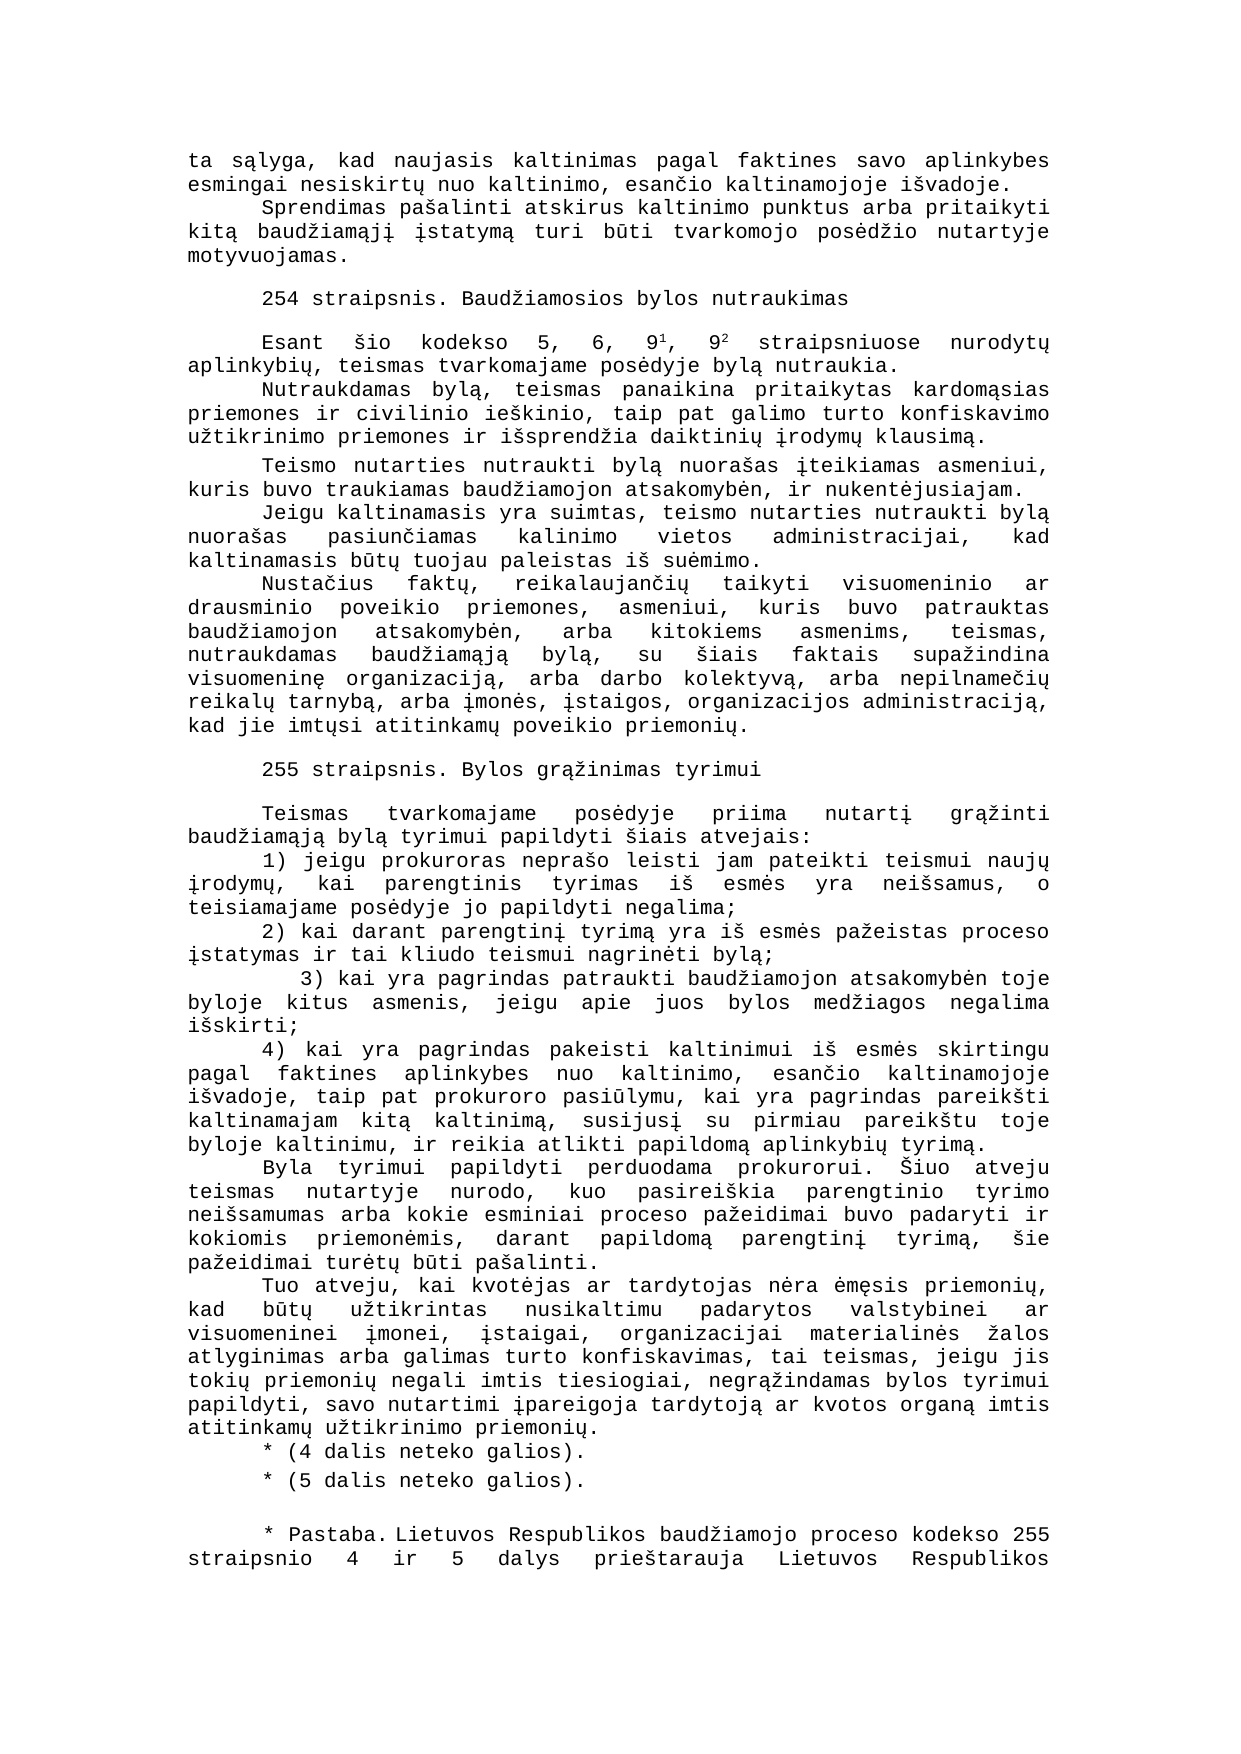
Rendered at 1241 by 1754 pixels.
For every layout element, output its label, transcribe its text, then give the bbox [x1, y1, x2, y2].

text Nutraukdamas bylą, teismas panaikina pritaikytas kardomąsias priemones ir civilinio ieškinio, taip pat galimo turto konfiskavimo užtikrinimo priemones ir išsprendžia daiktinių įrodymų klausimą. [187, 379, 1050, 450]
text Byla tyrimui papildyti perduodama prokurorui. Šiuo atveju teismas nutartyje nurodo, kuo pasireiškia parengtinio tyrimo neišsamumas arba kokie esminiai proceso pažeidimai buvo padaryti ir kokiomis priemonėmis, darant papildomą parengtinį tyrimą, šie pažeidimai turėtų būti pašalinti. [187, 1157, 1050, 1275]
text * Pastaba. Lietuvos Respublikos baudžiamojo proceso kodekso 255 straipsnio 4 ir 5 dalys prieštarauja Lietuvos Respublikos [187, 1522, 1050, 1571]
text * (5 dalis neteko galios). [187, 1469, 1050, 1493]
text 4) kai yra pagrindas pakeisti kaltinimui iš esmės skirtingu pagal faktines aplinkybes nuo kaltinimo, esančio kaltinamojoje išvadoje, taip pat prokuroro pasiūlymu, kai yra pagrindas pareikšti kaltinamajam kitą kaltinimą, susijusį su pirmiau pareikštu toje byloje kaltinimu, ir reikia atlikti papildomą aplinkybių tyrimą. [187, 1039, 1050, 1157]
text Tuo atveju, kai kvotėjas ar tardytojas nėra ėmęsis priemonių, kad būtų užtikrintas nusikaltimu padarytos valstybinei ar visuomeninei įmonei, įstaigai, organizacijai materialinės žalos atlyginimas arba galimas turto konfiskavimas, tai teismas, jeigu jis tokių priemonių negali imtis tiesiogiai, negrąžindamas bylos tyrimui papildyti, savo nutartimi įpareigoja tardytoją ar kvotos organą imtis atitinkamų užtikrinimo priemonių. [187, 1275, 1050, 1441]
text 3) kai yra pagrindas patraukti baudžiamojon atsakomybėn toje byloje kitus asmenis, jeigu apie juos bylos medžiagos negalima išskirti; [187, 968, 1050, 1039]
text Sprendimas pašalinti atskirus kaltinimo punktus arba pritaikyti kitą baudžiamąjį įstatymą turi būti tvarkomojo posėdžio nutartyje motyvuojamas. [187, 197, 1050, 268]
text Teismas tvarkomajame posėdyje priima nutartį grąžinti baudžiamąją bylą tyrimui papildyti šiais atvejais: [187, 802, 1050, 850]
text 254 straipsnis. Baudžiamosios bylos nutraukimas [187, 288, 1050, 312]
text 2) kai darant parengtinį tyrimą yra iš esmės pažeistas proceso įstatymas ir tai kliudo teismui nagrinėti bylą; [187, 921, 1050, 968]
text ta sąlyga, kad naujasis kaltinimas pagal faktines savo aplinkybes esmingai nesiskirtų nuo kaltinimo, esančio kaltinamojoje išvadoje. [187, 150, 1050, 197]
text Jeigu kaltinamasis yra suimtas, teismo nutarties nutraukti bylą nuorašas pasiunčiamas kalinimo vietos administracijai, kad kaltinamasis būtų tuojau paleistas iš suėmimo. [187, 502, 1050, 573]
text Esant šio kodekso 5, 6, 91, 92 straipsniuose nurodytų aplinkybių, teismas tvarkomajame posėdyje bylą nutraukia. [187, 332, 1050, 379]
text Nustačius faktų, reikalaujančių taikyti visuomeninio ar drausminio poveikio priemones, asmeniui, kuris buvo patrauktas baudžiamojon atsakomybėn, arba kitokiems asmenims, teismas, nutraukdamas baudžiamąją bylą, su šiais faktais supažindina visuomeninę organizaciją, arba darbo kolektyvą, arba nepilnamečių reikalų tarnybą, arba įmonės, įstaigos, organizacijos administraciją, kad jie imtųsi atitinkamų poveikio priemonių. [187, 573, 1050, 739]
text Teismo nutarties nutraukti bylą nuorašas įteikiamas asmeniui, kuris buvo traukiamas baudžiamojon atsakomybėn, ir nukentėjusiajam. [187, 455, 1050, 502]
text 1) jeigu prokuroras neprašo leisti jam pateikti teismui naujų įrodymų, kai parengtinis tyrimas iš esmės yra neišsamus, o teisiamajame posėdyje jo papildyti negalima; [187, 850, 1050, 921]
text 255 straipsnis. Bylos grąžinimas tyrimui [187, 759, 1050, 782]
text * (4 dalis neteko galios). [187, 1441, 1050, 1464]
